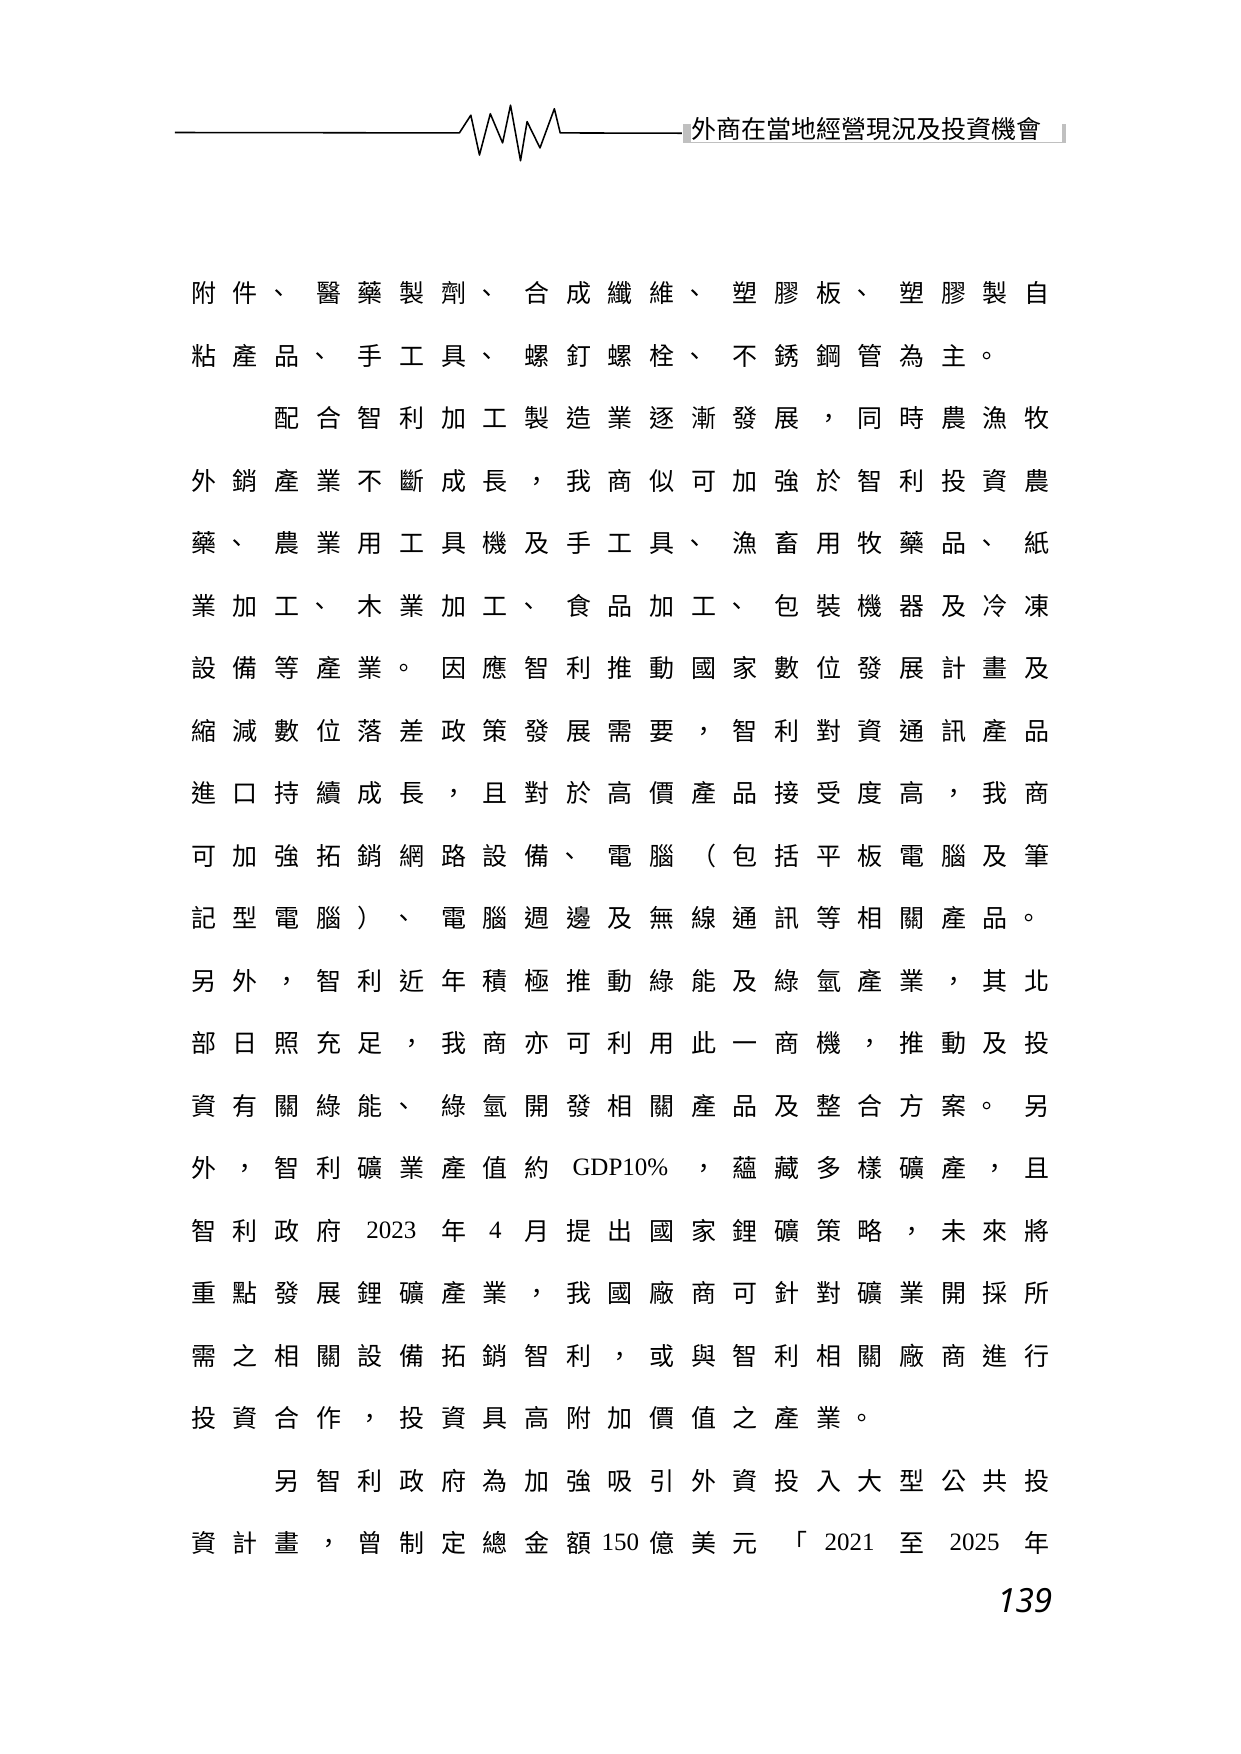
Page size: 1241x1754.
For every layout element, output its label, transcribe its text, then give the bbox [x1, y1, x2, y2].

text 配合智利加工製造業逐漸發展，同時農漁牧外銷產業不斷成長，我商似可加強於智利投資農藥、農業用工具機及手工具、漁畜用牧藥品、紙業加工、木業加工、食品加工、包裝機器及冷凍設備等產業。因應智利推動國家數位發展計畫及縮減數位落差政策發展需要，智利對資通訊產品進口持續成長，且對於高價產品接受度高，我商可加強拓銷網路設備、電腦（包括平板電腦及筆記型電腦）、電腦週邊及無線通訊等相關產品。另外，智利近年積極推動綠能及綠氫產業，其北部日照充足，我商亦可利用此一商機，推動及投資有關綠能、綠氫開發相關產品及整合方案。另外，智利礦業產值約GDP10%，蘊藏多樣礦產，且智利政府2023年4月提出國家鋰礦策略，未來將重點發展鋰礦產業，我國廠商可針對礦業開採所需之相關設備拓銷智利，或與智利相關廠商進行投資合作，投資具高附加價值之產業。 [183, 375, 1058, 1438]
text 另智利政府為加強吸引外資投入大型公共投資計畫，曾制定總金額150億美元「2021至2025年 [183, 1438, 1058, 1563]
text 附件、醫藥製劑、合成纖維、塑膠板、塑膠製自粘產品、手工具、螺釘螺栓、不銹鋼管為主。 [183, 250, 1058, 375]
